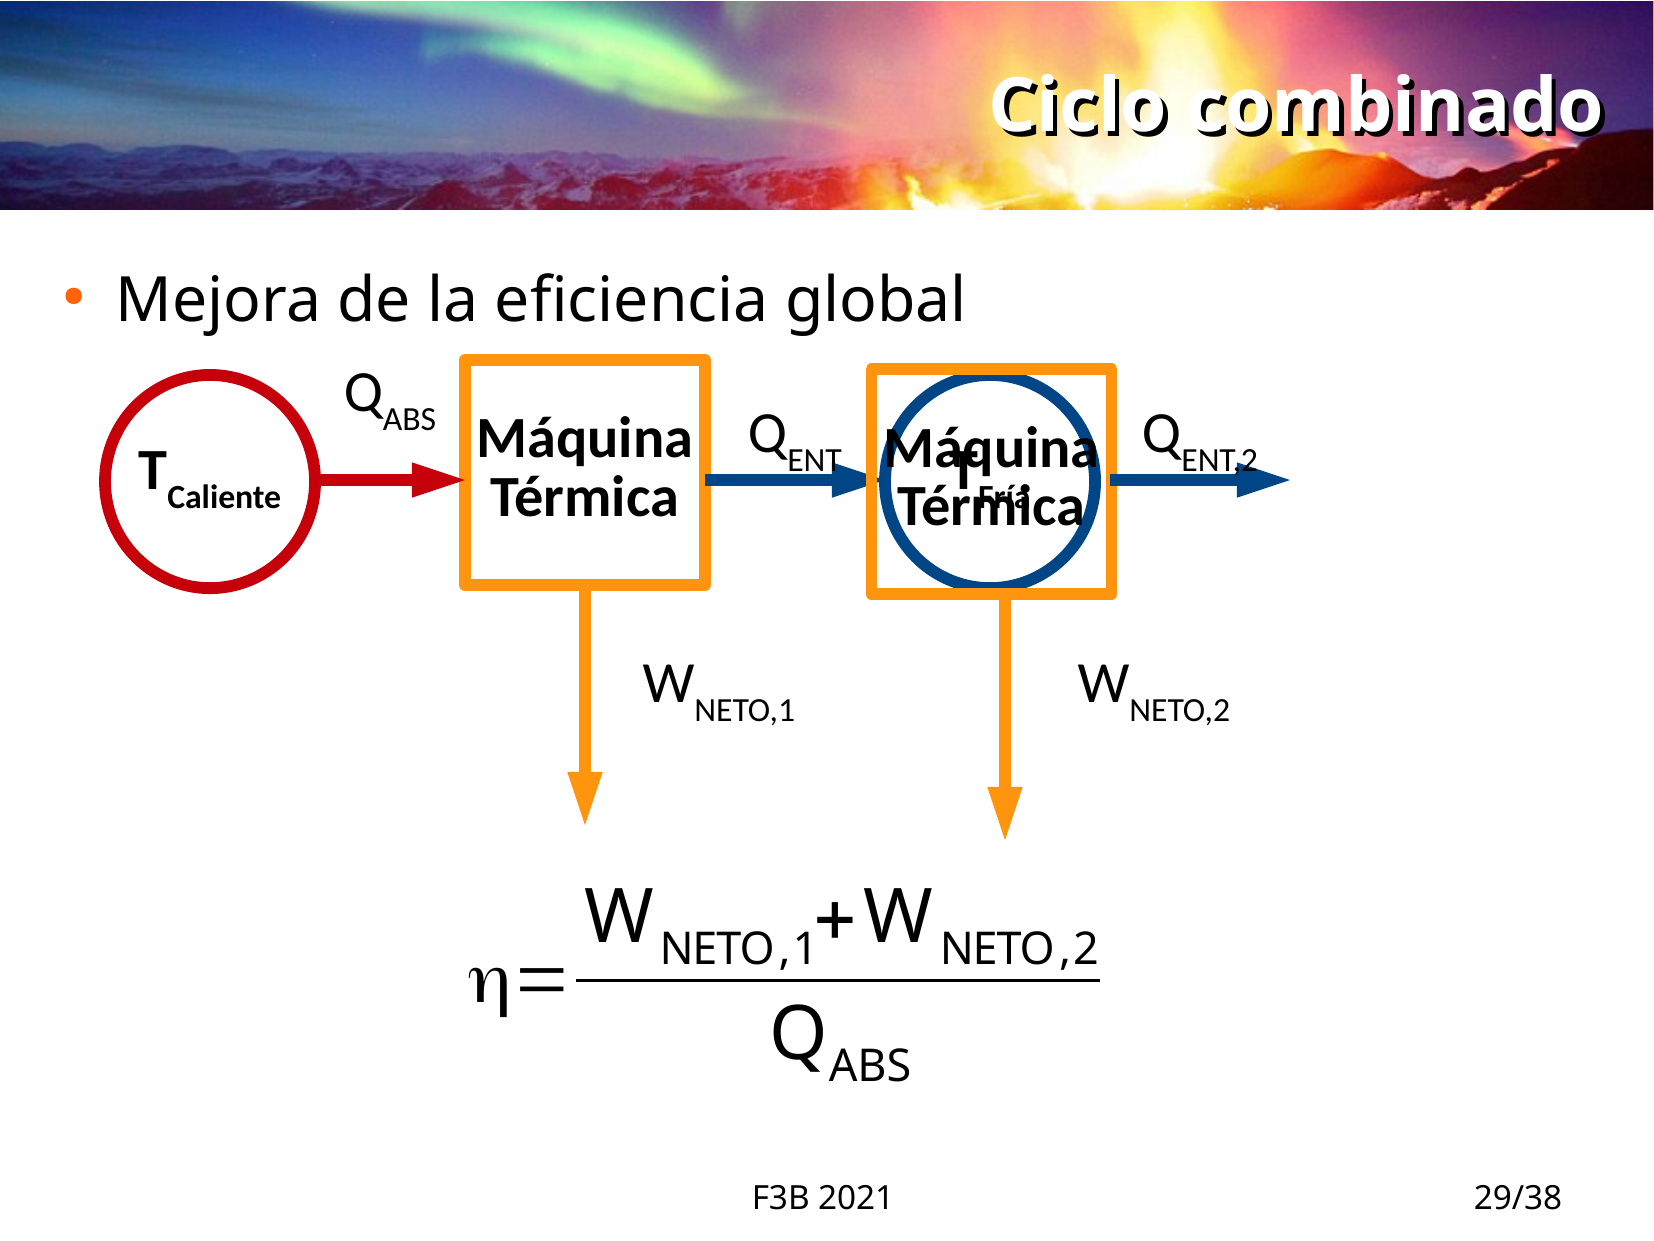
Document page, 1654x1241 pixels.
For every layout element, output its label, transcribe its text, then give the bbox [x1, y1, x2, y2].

picture [0, 1, 1654, 210]
chart [458, 870, 1111, 1092]
text_box WNETO,2 [1047, 651, 1261, 751]
text_box WNETO,1 [612, 651, 826, 751]
title Ciclo combinado [45, 15, 1606, 191]
text_box Máquina Térmica [871, 369, 1112, 595]
list Mejora de la eficiencia global [45, 255, 1606, 1156]
text_box Máquina Térmica [465, 360, 706, 586]
text_box TCaliente [105, 374, 315, 589]
